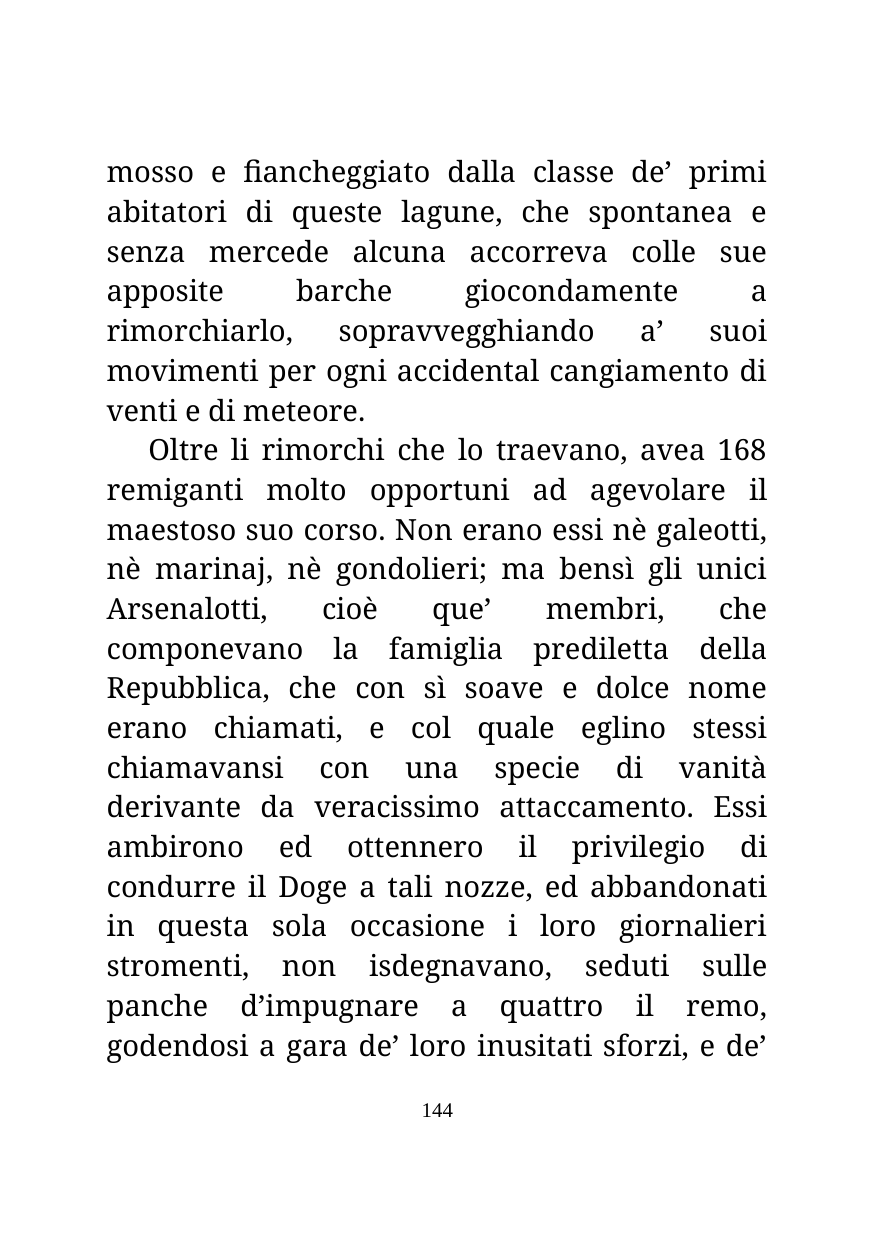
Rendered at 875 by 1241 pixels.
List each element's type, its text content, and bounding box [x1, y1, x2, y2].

text Oltre li rimorchi che lo traevano, avea 168 remiganti molto opportuni ad agevolare il maestoso suo corso. Non erano essi nè galeotti, nè marinaj, nè gondolieri; ma bensì gli unici Arsenalotti, cioè que’ membri, che componevano la famiglia prediletta della Repubblica, che con sì soave e dolce nome erano chiamati, e col quale eglino stessi chiamavansi con una specie di vanità derivante da veracissimo attaccamento. Essi ambirono ed ottennero il privilegio di condurre il Doge a tali nozze, ed abbandonati in questa sola occasione i loro giornalieri stromenti, non isdegnavano, seduti sulle panche d’impugnare a quattro il remo, godendosi a gara de’ loro inusitati sforzi, e de’ [106, 429, 768, 1064]
text mosso e fiancheggiato dalla classe de’ primi abitatori di queste lagune, che spontanea e senza mercede alcuna accorreva colle sue apposite barche giocondamente a rimorchiarlo, sopravvegghiando a’ suoi movimenti per ogni accidental cangiamento di venti e di meteore. [106, 152, 768, 429]
